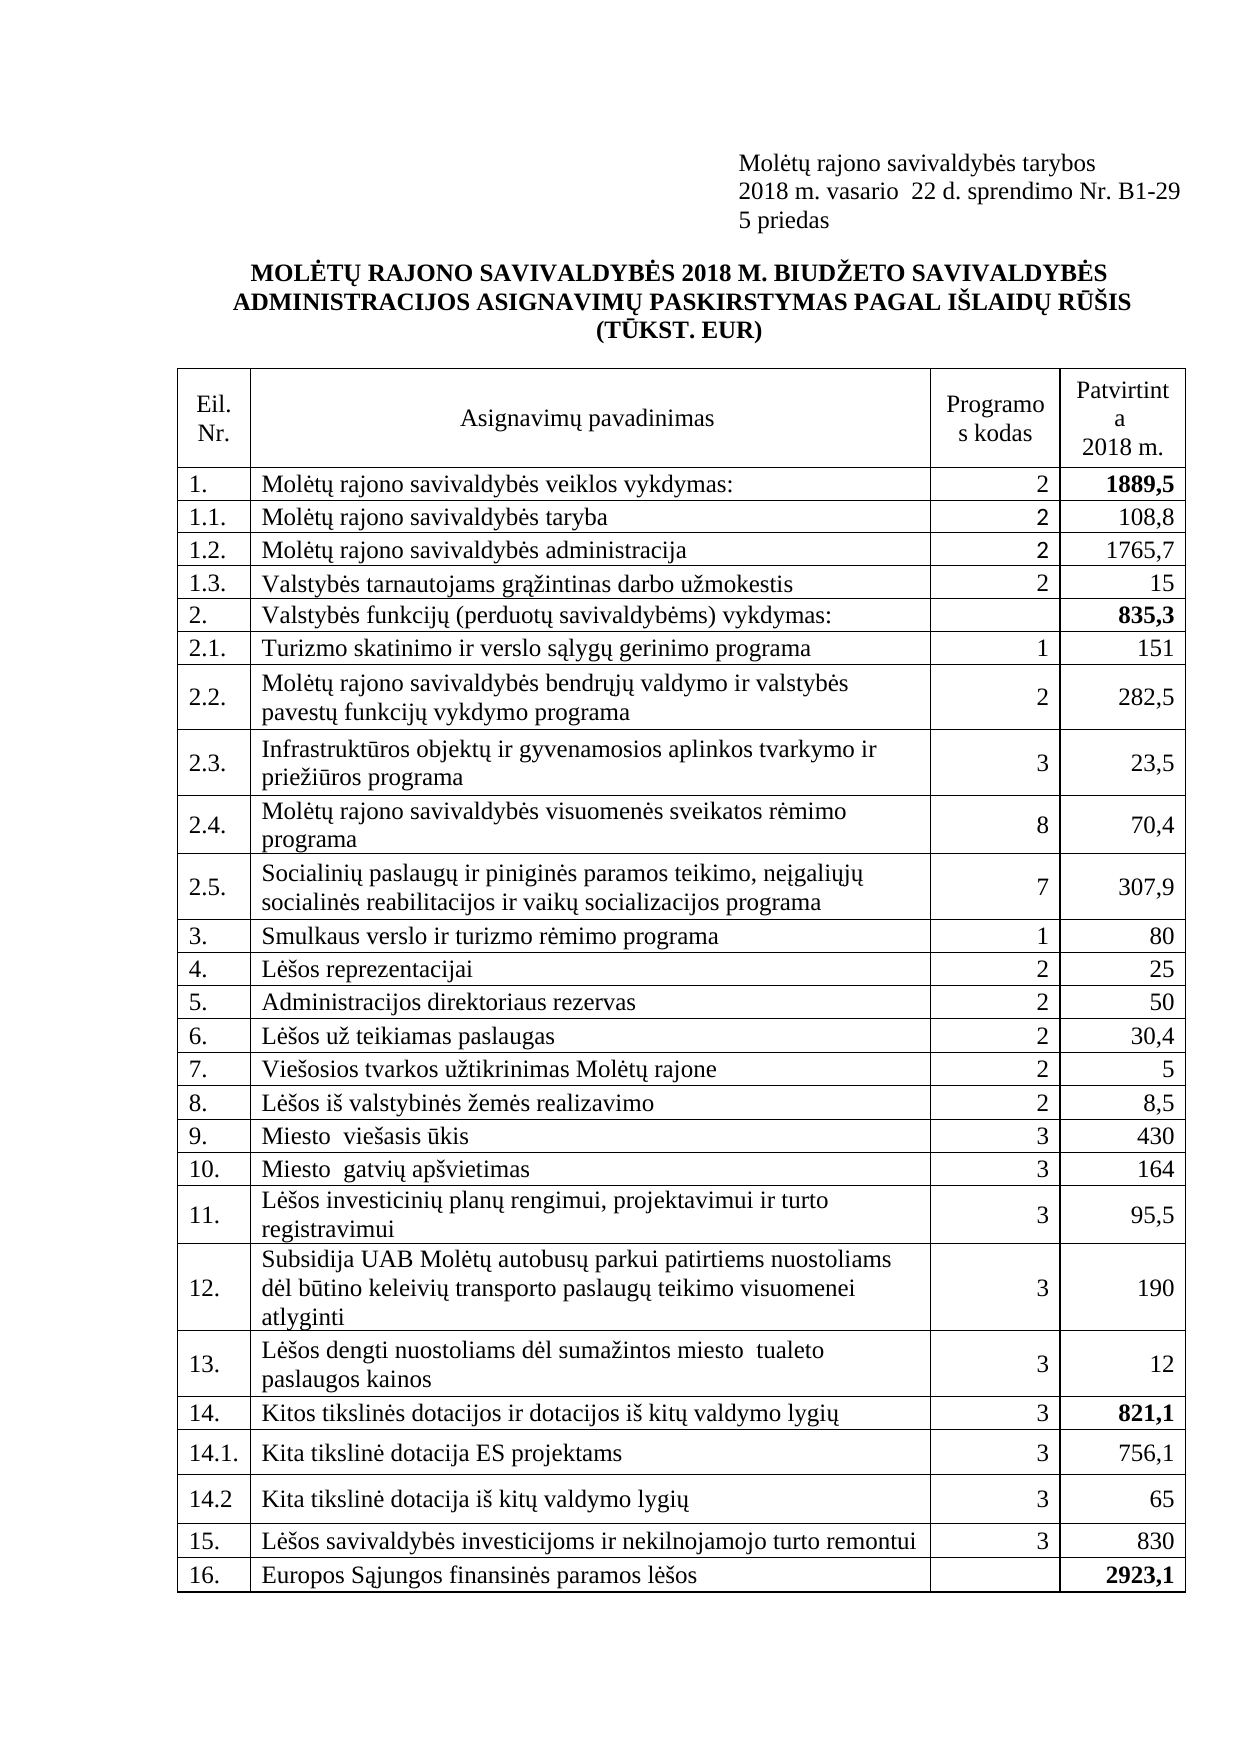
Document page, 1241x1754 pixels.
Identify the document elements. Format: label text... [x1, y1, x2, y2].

table_cell 15 [1061, 566, 1185, 598]
table_cell 3 [931, 1430, 1059, 1474]
table_cell Valstybės funkcijų (perduotų savivaldybėms) vykdymas: [251, 599, 930, 631]
table_cell 8,5 [1061, 1086, 1185, 1119]
text 5 priedas [738, 205, 1181, 234]
table_cell Kita tikslinė dotacija ES projektams [251, 1430, 930, 1474]
table_cell Molėtų rajono savivaldybės bendrųjų valdymo ir valstybės pavestų funkcijų vykdymo programa [251, 665, 930, 729]
table_cell 1. [178, 468, 250, 499]
table_cell Miesto gatvių apšvietimas [251, 1153, 930, 1184]
table_cell 164 [1061, 1153, 1185, 1184]
table_cell Lėšos investicinių planų rengimui, projektavimui ir turto registravimui [251, 1186, 930, 1243]
table_cell 2 [931, 501, 1059, 532]
table_cell 4. [178, 953, 250, 984]
table_cell Administracijos direktoriaus rezervas [251, 986, 930, 1017]
table_cell 108,8 [1061, 501, 1185, 532]
table_cell Infrastruktūros objektų ir gyvenamosios aplinkos tvarkymo ir priežiūros programa [251, 730, 930, 795]
table_cell 3 [931, 730, 1059, 795]
table_cell 12 [1061, 1331, 1185, 1396]
table_cell 2 [931, 566, 1059, 598]
table_cell Valstybės tarnautojams grąžintinas darbo užmokestis [251, 566, 930, 598]
table_cell 8 [931, 796, 1059, 853]
table_cell Miesto viešasis ūkis [251, 1120, 930, 1152]
table_cell 2 [931, 1019, 1059, 1052]
table_cell 830 [1061, 1524, 1185, 1557]
table_cell 1889,5 [1061, 468, 1185, 499]
table_cell 282,5 [1061, 665, 1185, 729]
table_cell Turizmo skatinimo ir verslo sąlygų gerinimo programa [251, 632, 930, 663]
table_cell 50 [1061, 986, 1185, 1017]
table_cell Kita tikslinė dotacija iš kitų valdymo lygių [251, 1475, 930, 1523]
table_cell 6. [178, 1019, 250, 1052]
table_cell 3 [931, 1153, 1059, 1184]
table_cell 151 [1061, 632, 1185, 663]
table_cell 2 [931, 953, 1059, 984]
table_cell [931, 1558, 1059, 1591]
table_cell 2 [931, 665, 1059, 729]
table_cell 95,5 [1061, 1186, 1185, 1243]
table_cell 835,3 [1061, 599, 1185, 631]
table_cell Molėtų rajono savivaldybės administracija [251, 533, 930, 565]
table_cell 3 [931, 1186, 1059, 1243]
table_cell Socialinių paslaugų ir piniginės paramos teikimo, neįgaliųjų socialinės reabilitacijos ir vaikų socializacijos programa [251, 854, 930, 919]
table_cell 3 [931, 1244, 1059, 1330]
table_cell Kitos tikslinės dotacijos ir dotacijos iš kitų valdymo lygių [251, 1397, 930, 1429]
table_cell 5 [1061, 1053, 1185, 1084]
table_cell 2.1. [178, 632, 250, 663]
table_cell 2. [178, 599, 250, 631]
table_cell 3 [931, 1397, 1059, 1429]
table_cell 14.2 [178, 1475, 250, 1523]
table_cell Europos Sąjungos finansinės paramos lėšos [251, 1558, 930, 1591]
text Molėtų rajono savivaldybės tarybos [738, 148, 1181, 176]
table_cell 7 [931, 854, 1059, 919]
table_cell Lėšos reprezentacijai [251, 953, 930, 984]
table_cell 2.5. [178, 854, 250, 919]
table_cell 2 [931, 533, 1059, 565]
table_cell 2 [931, 1086, 1059, 1119]
table_cell Molėtų rajono savivaldybės visuomenės sveikatos rėmimo programa [251, 796, 930, 853]
table_cell 65 [1061, 1475, 1185, 1523]
table_cell 2.4. [178, 796, 250, 853]
table_cell 3 [931, 1331, 1059, 1396]
table_cell 25 [1061, 953, 1185, 984]
table_cell 3 [931, 1524, 1059, 1557]
table_cell 14. [178, 1397, 250, 1429]
table_cell 1.3. [178, 566, 250, 598]
text 2018 m. vasario 22 d. sprendimo Nr. B1-29 [738, 176, 1181, 205]
table_cell 8. [178, 1086, 250, 1119]
table_cell 14.1. [178, 1430, 250, 1474]
table_cell 23,5 [1061, 730, 1185, 795]
table_header Eil. Nr. [178, 369, 250, 467]
table_cell 12. [178, 1244, 250, 1330]
table_cell 3. [178, 920, 250, 952]
table_cell 2 [931, 468, 1059, 499]
table_cell 821,1 [1061, 1397, 1185, 1429]
table_cell 1 [931, 920, 1059, 952]
table_cell 307,9 [1061, 854, 1185, 919]
table_cell 5. [178, 986, 250, 1017]
table_cell 430 [1061, 1120, 1185, 1152]
table_cell 10. [178, 1153, 250, 1184]
table_cell 756,1 [1061, 1430, 1185, 1474]
table_cell 9. [178, 1120, 250, 1152]
table_cell 13. [178, 1331, 250, 1396]
table_cell Smulkaus verslo ir turizmo rėmimo programa [251, 920, 930, 952]
table_cell 190 [1061, 1244, 1185, 1330]
table_cell 1765,7 [1061, 533, 1185, 565]
table_cell 1.2. [178, 533, 250, 565]
table_cell Molėtų rajono savivaldybės taryba [251, 501, 930, 532]
table_cell 1 [931, 632, 1059, 663]
table_cell 16. [178, 1558, 250, 1591]
text MOLĖTŲ RAJONO SAVIVALDYBĖS 2018 M. BIUDŽETO SAVIVALDYBĖS ADMINISTRACIJOS ASIGNAVIMŲ PASKIRSTYMAS PAGAL IŠLAIDŲ RŪŠIS (TŪKST. EUR) [177, 258, 1181, 344]
table_cell 1.1. [178, 501, 250, 532]
table_cell 2.2. [178, 665, 250, 729]
table_cell 7. [178, 1053, 250, 1084]
table_cell Viešosios tvarkos užtikrinimas Molėtų rajone [251, 1053, 930, 1084]
table_cell Molėtų rajono savivaldybės veiklos vykdymas: [251, 468, 930, 499]
table_cell 2.3. [178, 730, 250, 795]
table_cell 2 [931, 986, 1059, 1017]
table_cell 70,4 [1061, 796, 1185, 853]
table_cell Lėšos iš valstybinės žemės realizavimo [251, 1086, 930, 1119]
table_cell 3 [931, 1475, 1059, 1523]
table_header Asignavimų pavadinimas [251, 369, 930, 467]
table_cell Lėšos savivaldybės investicijoms ir nekilnojamojo turto remontui [251, 1524, 930, 1557]
table_cell 3 [931, 1120, 1059, 1152]
table_cell [931, 599, 1059, 631]
table_header Programos kodas [931, 369, 1059, 467]
table_cell 2923,1 [1061, 1558, 1185, 1591]
table_cell 30,4 [1061, 1019, 1185, 1052]
table_cell 11. [178, 1186, 250, 1243]
table_header Patvirtinta 2018 m. [1061, 369, 1185, 467]
table_cell Lėšos už teikiamas paslaugas [251, 1019, 930, 1052]
table_cell 2 [931, 1053, 1059, 1084]
table_cell Subsidija UAB Molėtų autobusų parkui patirtiems nuostoliams dėl būtino keleivių transporto paslaugų teikimo visuomenei atlyginti [251, 1244, 930, 1330]
table_cell 15. [178, 1524, 250, 1557]
table_cell Lėšos dengti nuostoliams dėl sumažintos miesto tualeto paslaugos kainos [251, 1331, 930, 1396]
table_cell 80 [1061, 920, 1185, 952]
